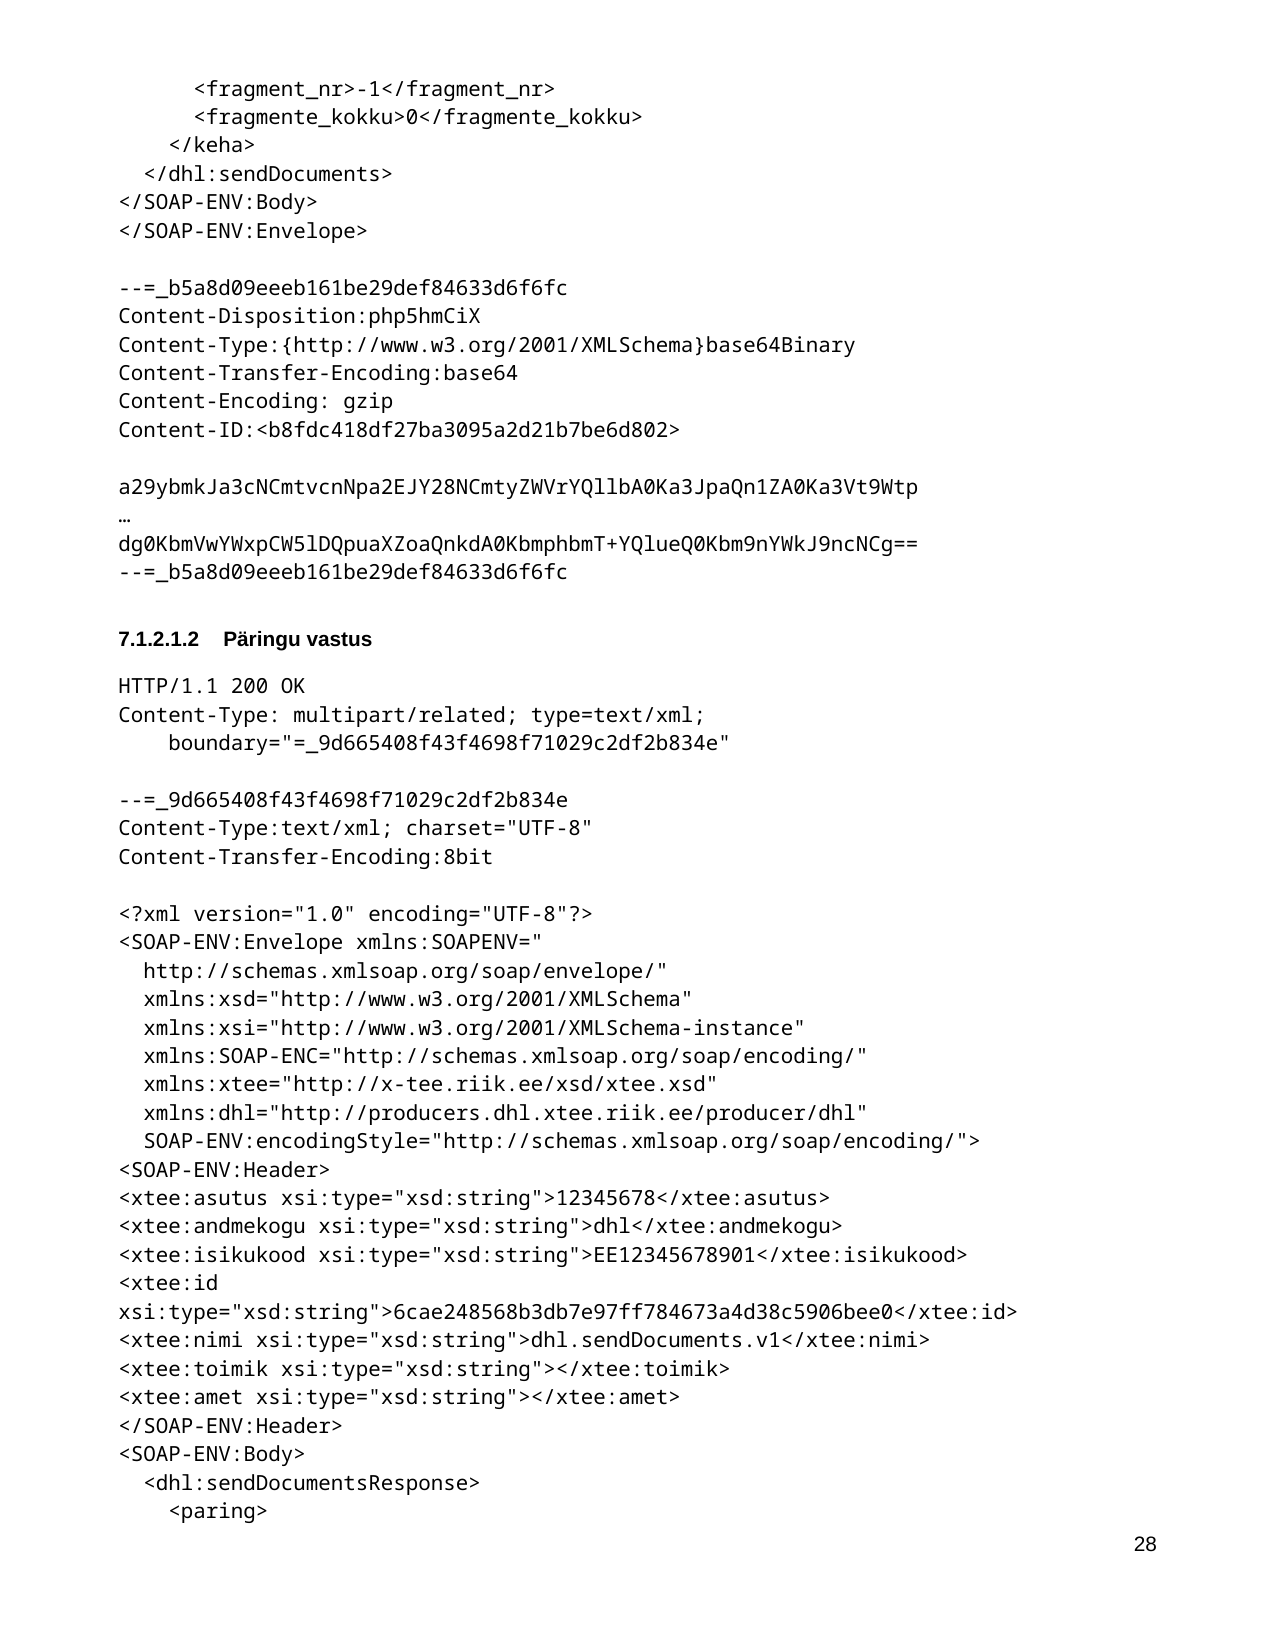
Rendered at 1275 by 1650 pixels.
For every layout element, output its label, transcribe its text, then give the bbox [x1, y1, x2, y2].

text HTTP/1.1 200 OK [118, 671, 1157, 700]
text </dhl:sendDocuments> [118, 159, 1157, 187]
text <?xml version="1.0" encoding="UTF-8"?> [118, 899, 1157, 927]
text </SOAP-ENV:Envelope> [118, 216, 1157, 244]
text <xtee:id [118, 1268, 1157, 1297]
text xmlns:dhl="http://producers.dhl.xtee.riik.ee/producer/dhl" [118, 1098, 1157, 1126]
text <SOAP-ENV:Envelope xmlns:SOAPENV=" [118, 927, 1157, 956]
text <xtee:amet xsi:type="xsd:string"></xtee:amet> [118, 1382, 1157, 1411]
text --=_b5a8d09eeeb161be29def84633d6f6fc [118, 557, 1157, 586]
text xmlns:SOAP-ENC="http://schemas.xmlsoap.org/soap/encoding/" [118, 1041, 1157, 1069]
text <xtee:andmekogu xsi:type="xsd:string">dhl</xtee:andmekogu> [118, 1212, 1157, 1240]
text boundary="=_9d665408f43f4698f71029c2df2b834e" [118, 728, 1157, 757]
text Content-Transfer-Encoding:base64 [118, 358, 1157, 387]
text Content-Transfer-Encoding:8bit [118, 842, 1157, 870]
subtitle Päringu vastus [118, 627, 1157, 651]
text xmlns:xsd="http://www.w3.org/2001/XMLSchema" [118, 984, 1157, 1013]
text Content-Type: multipart/related; type=text/xml; [118, 700, 1157, 728]
text <SOAP-ENV:Header> [118, 1155, 1157, 1183]
text <fragmente_kokku>0</fragmente_kokku> [118, 102, 1157, 131]
text xmlns:xsi="http://www.w3.org/2001/XMLSchema-instance" [118, 1013, 1157, 1041]
text </SOAP-ENV:Body> [118, 187, 1157, 216]
text <dhl:sendDocumentsResponse> [118, 1468, 1157, 1496]
text --=_9d665408f43f4698f71029c2df2b834e [118, 785, 1157, 813]
text --=_b5a8d09eeeb161be29def84633d6f6fc [118, 273, 1157, 301]
text Content-Disposition:php5hmCiX [118, 301, 1157, 330]
text xmlns:xtee="http://x-tee.riik.ee/xsd/xtee.xsd" [118, 1069, 1157, 1098]
text a29ybmkJa3cNCmtvcnNpa2EJY28NCmtyZWVrYQllbA0Ka3JpaQn1ZA0Ka3Vt9Wtp [118, 472, 1157, 500]
text </SOAP-ENV:Header> [118, 1411, 1157, 1439]
text xsi:type="xsd:string">6cae248568b3db7e97ff784673a4d38c5906bee0</xtee:id> [118, 1297, 1157, 1325]
text <xtee:asutus xsi:type="xsd:string">12345678</xtee:asutus> [118, 1183, 1157, 1212]
text Content-Type:{http://www.w3.org/2001/XMLSchema}base64Binary [118, 330, 1157, 358]
text <xtee:nimi xsi:type="xsd:string">dhl.sendDocuments.v1</xtee:nimi> [118, 1325, 1157, 1354]
text … [118, 500, 1157, 529]
text Content-ID:<b8fdc418df27ba3095a2d21b7be6d802> [118, 415, 1157, 443]
text <paring> [118, 1496, 1157, 1524]
text </keha> [118, 131, 1157, 159]
text <xtee:toimik xsi:type="xsd:string"></xtee:toimik> [118, 1354, 1157, 1382]
text <xtee:isikukood xsi:type="xsd:string">EE12345678901</xtee:isikukood> [118, 1240, 1157, 1268]
text SOAP-ENV:encodingStyle="http://schemas.xmlsoap.org/soap/encoding/"> [118, 1126, 1157, 1155]
text http://schemas.xmlsoap.org/soap/envelope/" [118, 956, 1157, 984]
text <SOAP-ENV:Body> [118, 1439, 1157, 1468]
text dg0KbmVwYWxpCW5lDQpuaXZoaQnkdA0KbmphbmT+YQlueQ0Kbm9nYWkJ9ncNCg== [118, 529, 1157, 557]
text <fragment_nr>-1</fragment_nr> [118, 74, 1157, 102]
text Content-Type:text/xml; charset="UTF-8" [118, 813, 1157, 842]
text Content-Encoding: gzip [118, 387, 1157, 415]
